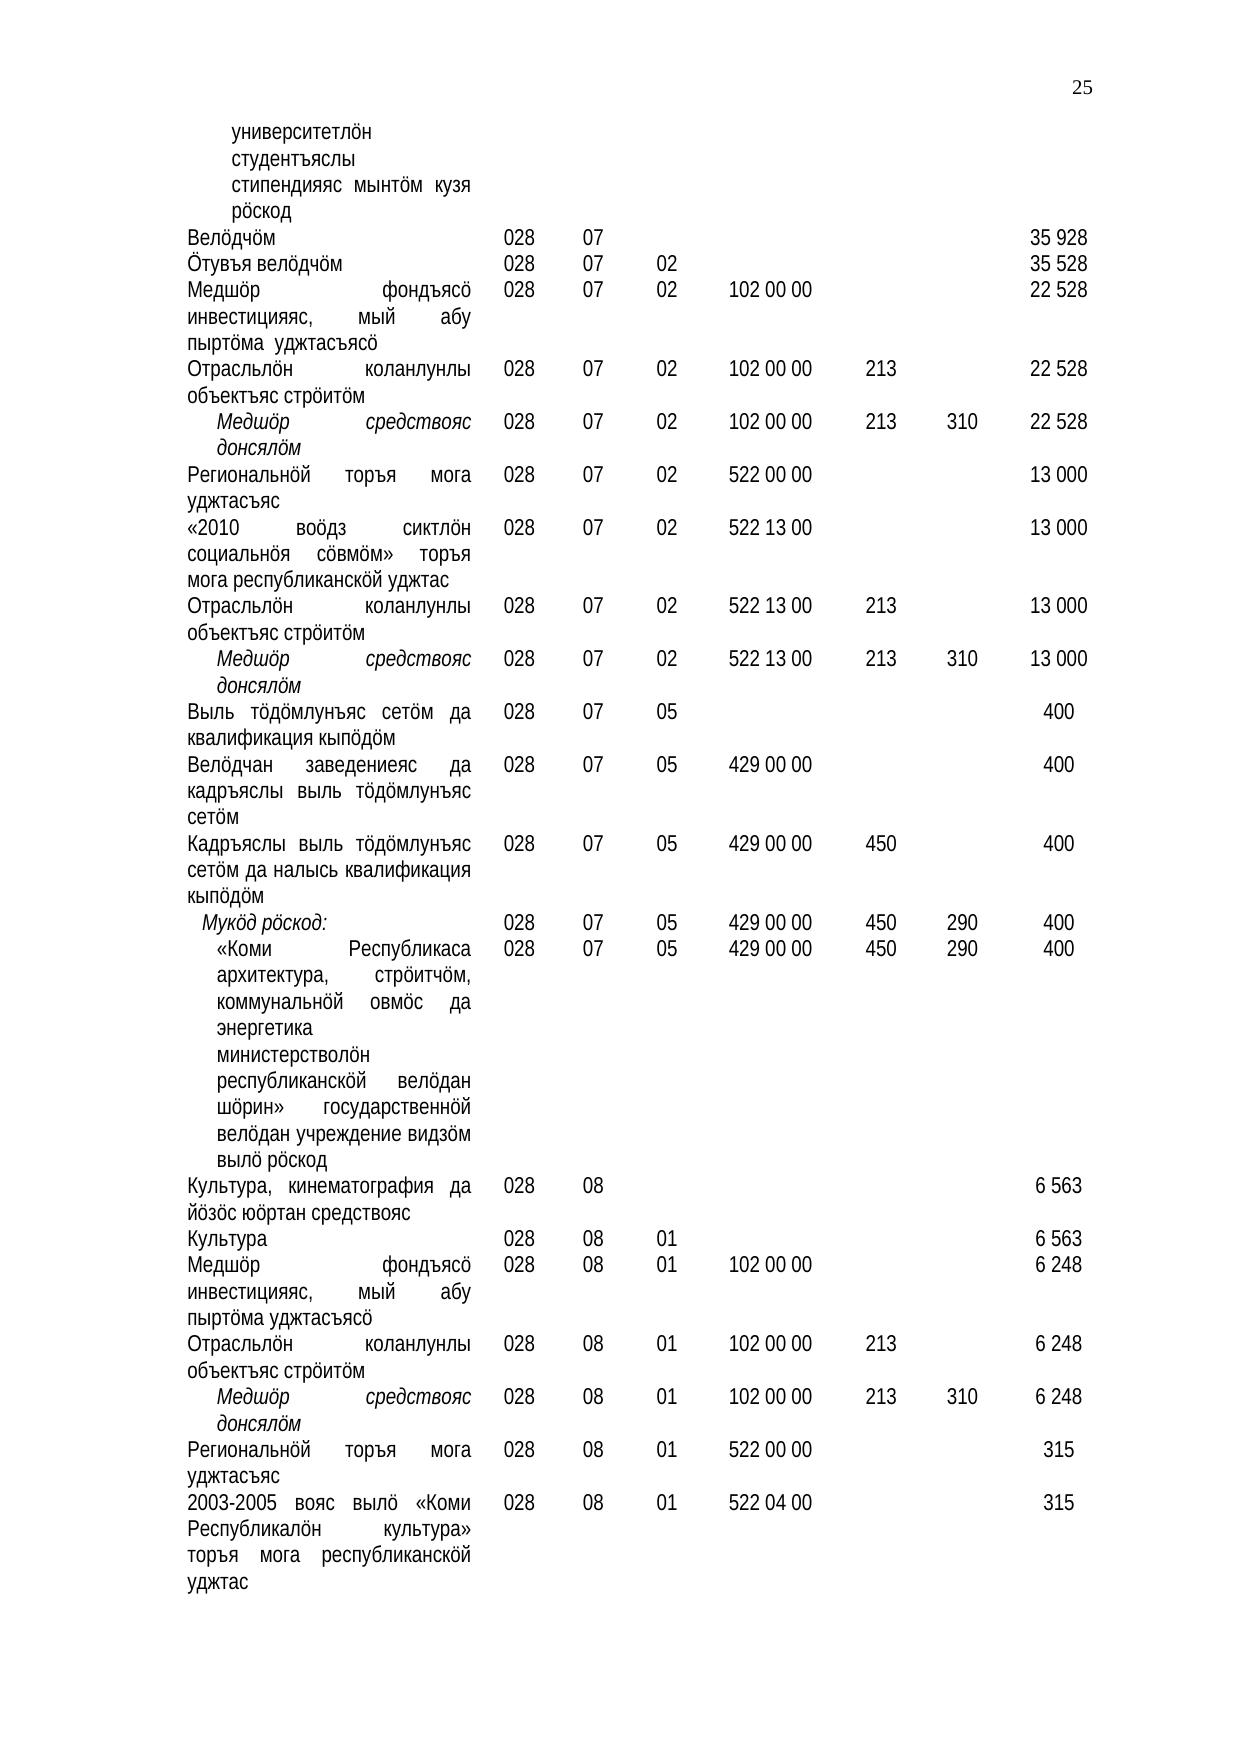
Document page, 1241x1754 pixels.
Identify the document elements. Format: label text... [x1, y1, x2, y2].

table_cell 35 528 [999, 250, 1118, 276]
table_cell 02 [630, 355, 704, 408]
table_cell 07 [556, 909, 630, 935]
table_cell [925, 1172, 999, 1225]
table_cell 213 [837, 1383, 925, 1436]
table_cell [925, 1251, 999, 1330]
table_cell [630, 224, 704, 250]
table_cell 07 [556, 461, 630, 513]
table_cell [1118, 698, 1163, 751]
table_cell «Коми Республикаса архитектура, стрöитчöм, коммунальнöй овмöс да энергетика министерстволöн республиканскöй велöдан шöрин» государственнöй велöдан учреждение видзöм вылö рöскод [176, 935, 482, 1172]
table_cell Медшöр средствояс донсялöм [176, 645, 482, 698]
table_cell 07 [556, 698, 630, 751]
table_cell 08 [556, 1225, 630, 1251]
table_cell [837, 1251, 925, 1330]
table_cell 429 00 00 [704, 909, 837, 935]
table_cell [925, 118, 999, 223]
table_cell [1118, 1330, 1163, 1383]
table_cell Отрасльлöн коланлунлы объектъяс стрöитöм [176, 355, 482, 408]
table_cell 02 [630, 461, 704, 513]
table_cell [837, 224, 925, 250]
table_cell 02 [630, 276, 704, 355]
table_cell 07 [556, 830, 630, 909]
table_cell 429 00 00 [704, 935, 837, 1172]
table_cell 22 528 [999, 276, 1118, 355]
table_cell 02 [630, 645, 704, 698]
table_cell 522 13 00 [704, 593, 837, 645]
table_cell 01 [630, 1383, 704, 1436]
table_cell 028 [482, 224, 556, 250]
table_cell 028 [482, 461, 556, 513]
table_cell [1118, 224, 1163, 250]
table_cell [704, 224, 837, 250]
table_cell Региональнöй торъя мога уджтасъяс [176, 1436, 482, 1488]
table_cell 429 00 00 [704, 830, 837, 909]
table_cell 08 [556, 1251, 630, 1330]
table_cell 02 [630, 250, 704, 276]
table_cell [704, 698, 837, 751]
table_cell 02 [630, 408, 704, 461]
table_cell 213 [837, 355, 925, 408]
table_cell 01 [630, 1225, 704, 1251]
table_cell 310 [925, 408, 999, 461]
table_cell 400 [999, 751, 1118, 830]
table_cell [1118, 935, 1163, 1172]
table_cell 450 [837, 935, 925, 1172]
table_cell Культура [176, 1225, 482, 1251]
table_cell [925, 751, 999, 830]
table_cell 08 [556, 1330, 630, 1383]
table_cell [999, 118, 1118, 223]
table_cell [482, 118, 556, 223]
table_cell Медшöр средствояс донсялöм [176, 408, 482, 461]
table_cell [837, 1172, 925, 1225]
table_cell [837, 514, 925, 592]
table_cell 400 [999, 935, 1118, 1172]
table_cell [925, 1330, 999, 1383]
table_cell 102 00 00 [704, 1330, 837, 1383]
table_cell 05 [630, 935, 704, 1172]
table_cell [925, 1489, 999, 1594]
table_cell [837, 1225, 925, 1251]
table_cell 6 563 [999, 1225, 1118, 1251]
table_cell [925, 830, 999, 909]
table_cell [1118, 1225, 1163, 1251]
table_cell [704, 250, 837, 276]
table_cell «2010 воöдз сиктлöн социальнöя сöвмöм» торъя мога республиканскöй уджтас [176, 514, 482, 592]
table_cell университетлöн студентъяслы стипендияяс мынтöм кузя рöскод [176, 118, 482, 223]
table_cell Отрасльлöн коланлунлы объектъяс стрöитöм [176, 1330, 482, 1383]
table_cell 22 528 [999, 408, 1118, 461]
table_cell 028 [482, 1330, 556, 1383]
table_cell 08 [556, 1172, 630, 1225]
table_cell 028 [482, 276, 556, 355]
table_cell 315 [999, 1436, 1118, 1488]
table_cell 08 [556, 1489, 630, 1594]
table_cell 400 [999, 698, 1118, 751]
table_cell 01 [630, 1436, 704, 1488]
table_cell Мукöд рöскод: [176, 909, 482, 935]
table_cell 07 [556, 250, 630, 276]
table_cell 07 [556, 645, 630, 698]
table_cell 290 [925, 909, 999, 935]
table_cell [925, 355, 999, 408]
table_cell [925, 276, 999, 355]
table_cell Медшöр фондъясö инвестицияяс, мый абу пыртöма уджтасъясö [176, 1251, 482, 1330]
table_cell [925, 593, 999, 645]
table_cell [556, 118, 630, 223]
table_cell Велöдчöм [176, 224, 482, 250]
table_cell [1118, 1489, 1163, 1594]
table_cell 6 248 [999, 1330, 1118, 1383]
table_cell [925, 461, 999, 513]
table_cell 05 [630, 909, 704, 935]
table_cell 028 [482, 408, 556, 461]
table_cell 01 [630, 1330, 704, 1383]
table_cell 01 [630, 1251, 704, 1330]
table_cell 07 [556, 276, 630, 355]
table_cell Отрасльлöн коланлунлы объектъяс стрöитöм [176, 593, 482, 645]
table_cell [1118, 1251, 1163, 1330]
table_cell Выль тöдöмлунъяс сетöм да квалификация кыпöдöм [176, 698, 482, 751]
table_cell [1118, 751, 1163, 830]
table_cell [1118, 909, 1163, 935]
table_cell 02 [630, 593, 704, 645]
table_cell [837, 276, 925, 355]
table_cell 102 00 00 [704, 276, 837, 355]
table_cell 522 13 00 [704, 645, 837, 698]
table_cell [1118, 276, 1163, 355]
table_cell 102 00 00 [704, 1251, 837, 1330]
table_cell 2003-2005 вояс вылö «Коми Республикалöн культура» торъя мога республиканскöй уджтас [176, 1489, 482, 1594]
table_cell [1118, 118, 1163, 223]
table_cell Медшöр средствояс донсялöм [176, 1383, 482, 1436]
table_cell 07 [556, 935, 630, 1172]
table_cell [1118, 1383, 1163, 1436]
table_cell Öтувъя велöдчöм [176, 250, 482, 276]
table_cell [630, 1172, 704, 1225]
table_cell 213 [837, 593, 925, 645]
table_cell 102 00 00 [704, 355, 837, 408]
table_cell 6 248 [999, 1383, 1118, 1436]
table_cell 310 [925, 1383, 999, 1436]
table_cell 6 563 [999, 1172, 1118, 1225]
table_cell [925, 514, 999, 592]
table_cell 522 13 00 [704, 514, 837, 592]
table_cell 05 [630, 751, 704, 830]
table_cell [925, 1225, 999, 1251]
table_cell Кадръяслы выль тöдöмлунъяс сетöм да налысь квалификация кыпöдöм [176, 830, 482, 909]
table_cell Велöдчан заведениеяс да кадръяслы выль тöдöмлунъяс сетöм [176, 751, 482, 830]
table_cell 07 [556, 355, 630, 408]
table_cell 028 [482, 1489, 556, 1594]
table_cell [925, 224, 999, 250]
table_cell [837, 118, 925, 223]
table_cell 028 [482, 830, 556, 909]
table_cell 028 [482, 935, 556, 1172]
table_cell Медшöр фондъясö инвестицияяс, мый абу пыртöма уджтасъясö [176, 276, 482, 355]
table_cell 22 528 [999, 355, 1118, 408]
table_cell 028 [482, 698, 556, 751]
table_cell 13 000 [999, 461, 1118, 513]
table_cell [1118, 250, 1163, 276]
table_cell 08 [556, 1383, 630, 1436]
table_cell 07 [556, 408, 630, 461]
table_cell 13 000 [999, 514, 1118, 592]
table_cell [1118, 1436, 1163, 1488]
table_cell 429 00 00 [704, 751, 837, 830]
table_cell [837, 1436, 925, 1488]
table_cell [704, 118, 837, 223]
table_cell 213 [837, 645, 925, 698]
table_cell 522 00 00 [704, 461, 837, 513]
table_cell 028 [482, 355, 556, 408]
table_cell 05 [630, 698, 704, 751]
table_cell 6 248 [999, 1251, 1118, 1330]
table_cell 213 [837, 1330, 925, 1383]
table_cell [837, 461, 925, 513]
table_cell 290 [925, 935, 999, 1172]
table_cell [1118, 645, 1163, 698]
table_cell [925, 250, 999, 276]
table_cell 028 [482, 1225, 556, 1251]
table_cell 028 [482, 1172, 556, 1225]
table_cell 35 928 [999, 224, 1118, 250]
table_cell 02 [630, 514, 704, 592]
table_cell 07 [556, 593, 630, 645]
table_cell 315 [999, 1489, 1118, 1594]
table_cell Региональнöй торъя мога уджтасъяс [176, 461, 482, 513]
table_cell 522 04 00 [704, 1489, 837, 1594]
table_cell [1118, 408, 1163, 461]
table_cell 13 000 [999, 645, 1118, 698]
table_cell 400 [999, 830, 1118, 909]
table_cell 07 [556, 751, 630, 830]
table_cell 522 00 00 [704, 1436, 837, 1488]
table_cell 028 [482, 1436, 556, 1488]
table_cell 400 [999, 909, 1118, 935]
table_cell 028 [482, 250, 556, 276]
table_cell 028 [482, 909, 556, 935]
table_cell 07 [556, 224, 630, 250]
table_cell 028 [482, 1251, 556, 1330]
table_cell [837, 1489, 925, 1594]
table_cell 07 [556, 514, 630, 592]
table_cell 028 [482, 645, 556, 698]
table_cell [1118, 593, 1163, 645]
table_cell [1118, 461, 1163, 513]
table_cell 028 [482, 593, 556, 645]
table_cell 213 [837, 408, 925, 461]
table_cell 028 [482, 751, 556, 830]
table_cell [1118, 514, 1163, 592]
table_cell [837, 250, 925, 276]
table_cell 450 [837, 830, 925, 909]
table_cell 102 00 00 [704, 1383, 837, 1436]
table_cell [925, 698, 999, 751]
table_cell [925, 1436, 999, 1488]
table_cell 05 [630, 830, 704, 909]
table_cell [1118, 355, 1163, 408]
table_cell [704, 1225, 837, 1251]
table_cell 450 [837, 909, 925, 935]
table_cell 028 [482, 1383, 556, 1436]
table_cell 102 00 00 [704, 408, 837, 461]
table_cell [704, 1172, 837, 1225]
table_cell 310 [925, 645, 999, 698]
table_cell [837, 751, 925, 830]
table_cell [1118, 1172, 1163, 1225]
table_cell 01 [630, 1489, 704, 1594]
table_cell 08 [556, 1436, 630, 1488]
table_cell 028 [482, 514, 556, 592]
table_cell [1118, 830, 1163, 909]
table_cell Культура, кинематография да йöзöс юöртан средствояс [176, 1172, 482, 1225]
table_cell [837, 698, 925, 751]
table_cell [630, 118, 704, 223]
table_cell 13 000 [999, 593, 1118, 645]
